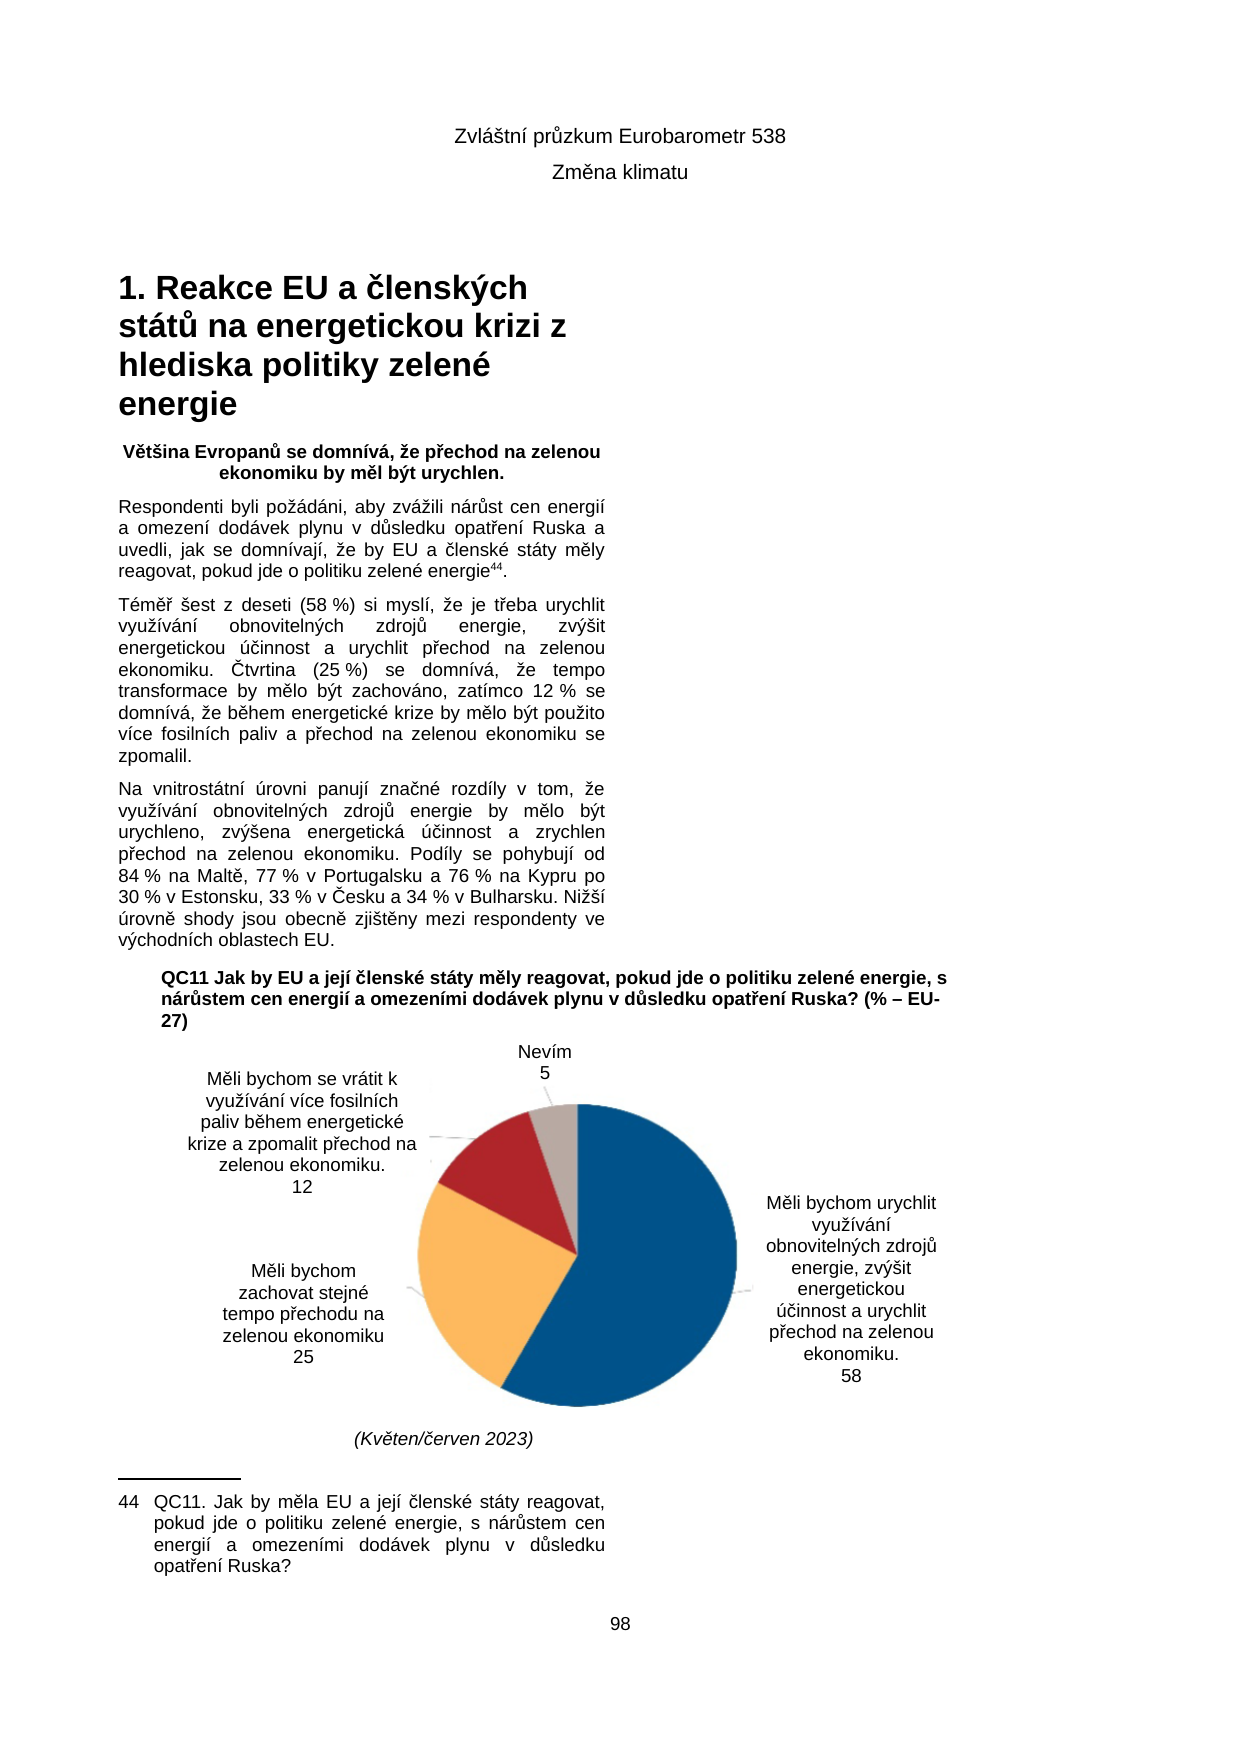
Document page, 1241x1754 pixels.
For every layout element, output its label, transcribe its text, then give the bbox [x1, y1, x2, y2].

picture [400, 1069, 761, 1408]
subtitle 1. Reakce EU a členských států na energetickou krizi z hlediska politiky zelené energie [118, 268, 605, 422]
text Většina Evropanů se domnívá, že přechod na zelenou ekonomiku by měl být urychlen. [118, 441, 605, 484]
text Téměř šest z deseti (58 %) si myslí, že je třeba urychlit využívání obnovitelných zdrojů energie, zvýšit energetickou účinnost a urychlit přechod na zelenou ekonomiku. Čtvrtina (25 %) se domnívá, že tempo transformace by mělo být zachováno, zatímco 12 % se domnívá, že během energetické krize by mělo být použito více fosilních paliv a přechod na zelenou ekonomiku se zpomalil. [118, 594, 605, 766]
text QC11. Jak by měla EU a její členské státy reagovat, pokud jde o politiku zelené energie, s nárůstem cen energií a omezeními dodávek plynu v důsledku opatření Ruska? [118, 1491, 605, 1577]
text Na vnitrostátní úrovni panují značné rozdíly v tom, že využívání obnovitelných zdrojů energie by mělo být urychleno, zvýšena energetická účinnost a zrychlen přechod na zelenou ekonomiku. Podíly se pohybují od 84 % na Maltě, 77 % v Portugalsku a 76 % na Kypru po 30 % v Estonsku, 33 % v Česku a 34 % v Bulharsku. Nižší úrovně shody jsou obecně zjištěny mezi respondenty ve východních oblastech EU. [118, 778, 605, 951]
text Respondenti byli požádáni, aby zvážili nárůst cen energií a omezení dodávek plynu v důsledku opatření Ruska a uvedli, jak se domnívají, že by EU a členské státy měly reagovat, pokud jde o politiku zelené energie. [118, 496, 605, 582]
